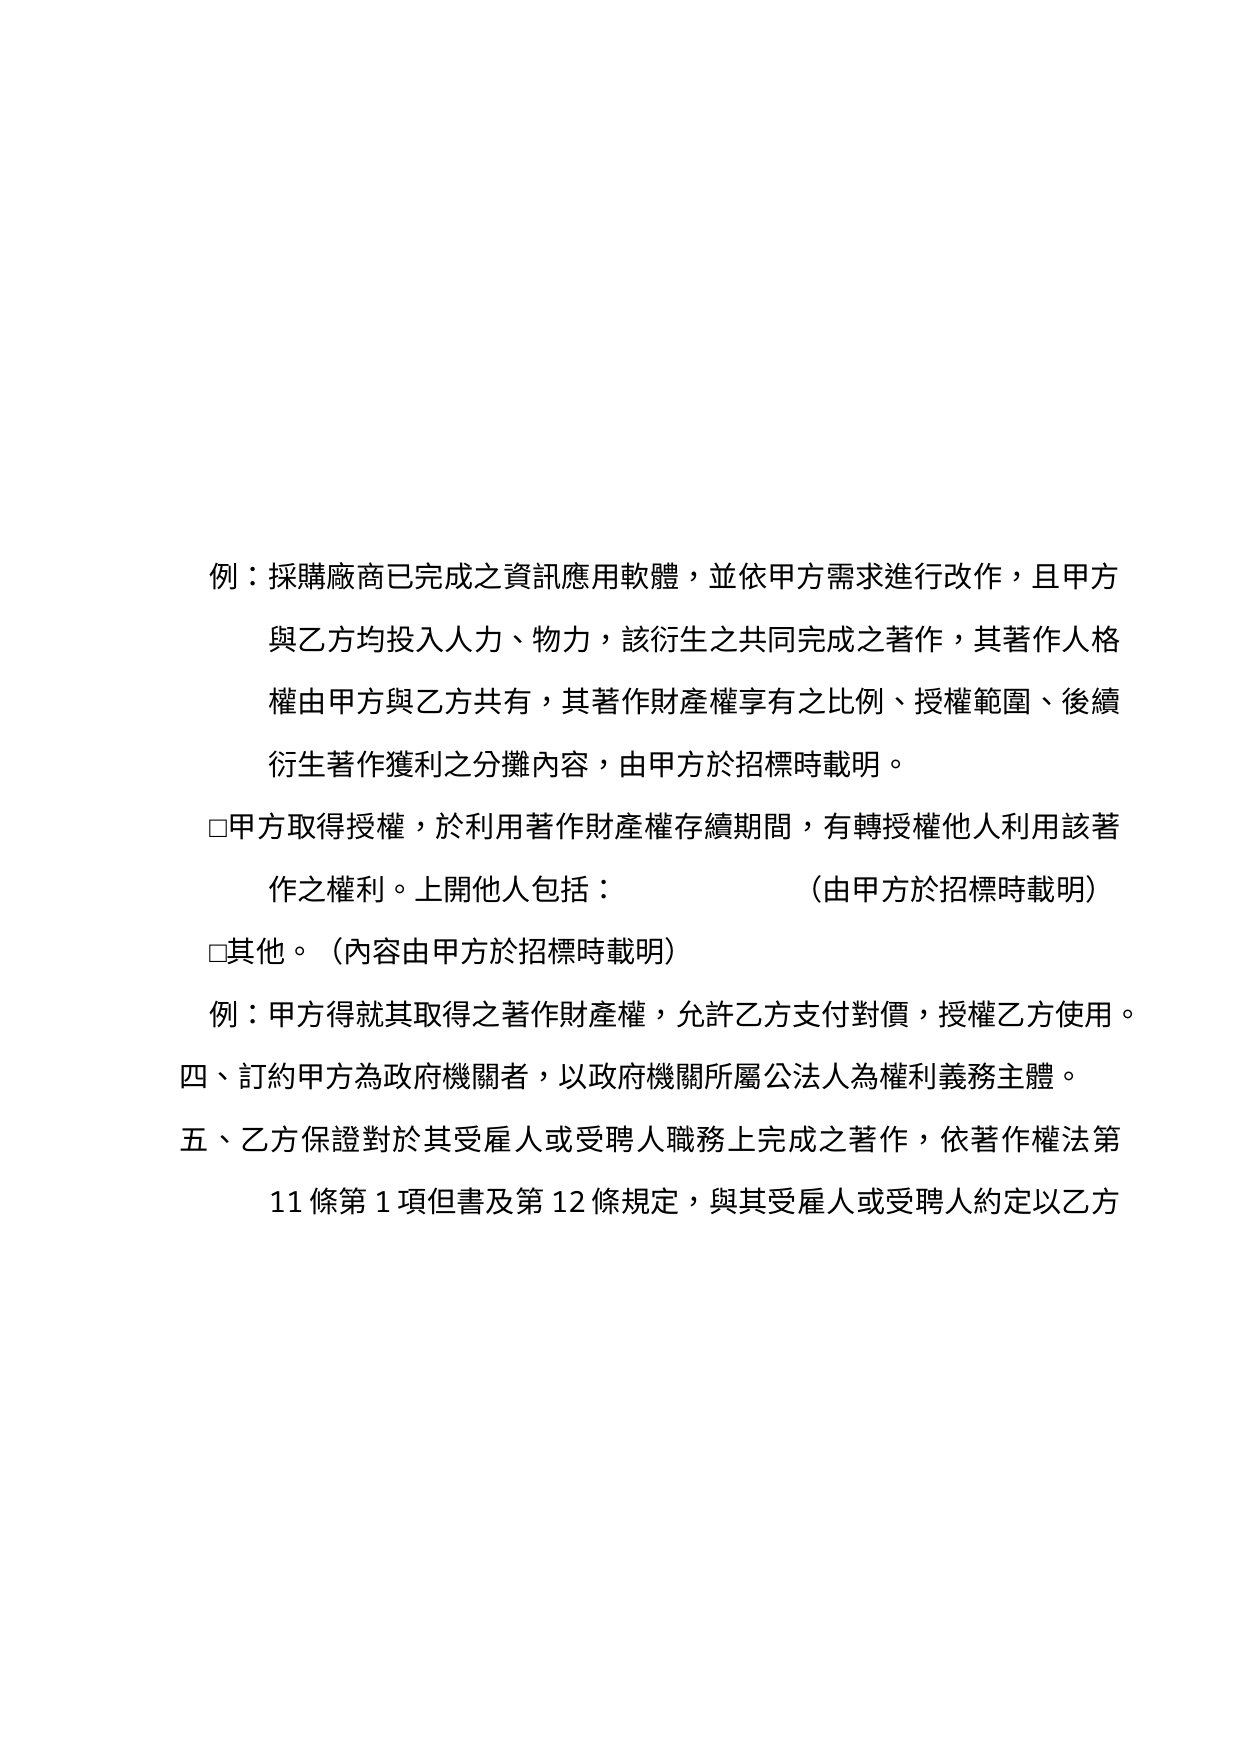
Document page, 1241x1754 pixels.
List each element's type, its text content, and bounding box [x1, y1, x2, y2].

text 五、乙方保證對於其受雇人或受聘人職務上完成之著作，依著作權法第11條第1項但書及第12條規定，與其受雇人或受聘人約定以乙方 [179, 1096, 1122, 1221]
text □甲方取得授權，於利用著作財產權存續期間，有轉授權他人利用該著作之權利。上開他人包括： （由甲方於招標時載明） [209, 783, 1122, 908]
text □其他。（內容由甲方於招標時載明） [209, 908, 1122, 971]
text 例：甲方得就其取得之著作財產權，允許乙方支付對價，授權乙方使用。 [209, 971, 1122, 1033]
text 四、訂約甲方為政府機關者，以政府機關所屬公法人為權利義務主體。 [179, 1033, 1122, 1096]
text 例：採購廠商已完成之資訊應用軟體，並依甲方需求進行改作，且甲方與乙方均投入人力、物力，該衍生之共同完成之著作，其著作人格權由甲方與乙方共有，其著作財產權享有之比例、授權範圍、後續衍生著作獲利之分攤內容，由甲方於招標時載明。 [209, 533, 1122, 783]
